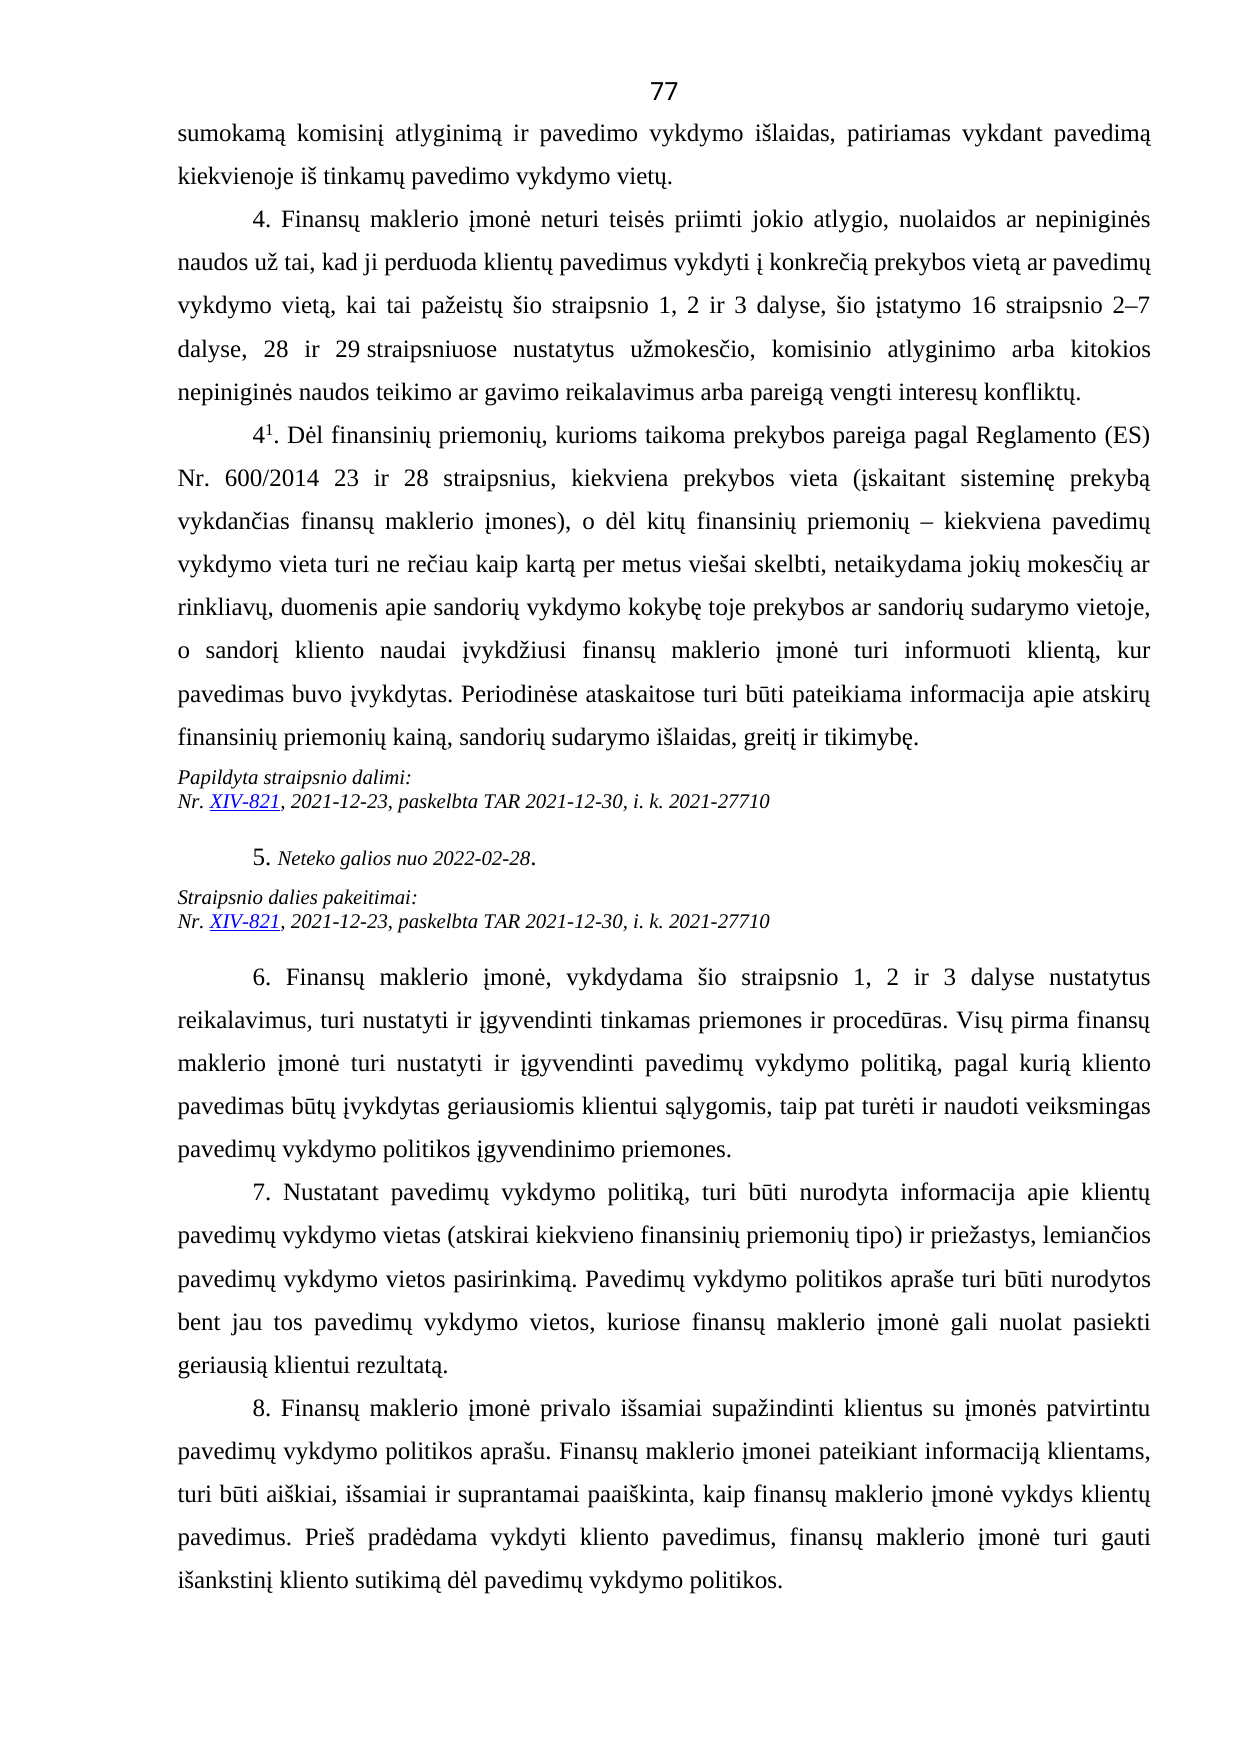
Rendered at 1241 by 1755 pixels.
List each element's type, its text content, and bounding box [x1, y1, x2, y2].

text 41. Dėl finansinių priemonių, kurioms taikoma prekybos pareiga pagal Reglamento (ES) Nr. 600/2014 23 ir 28 straipsnius, kiekviena prekybos vieta (įskaitant sisteminę prekybą vykdančias finansų maklerio įmones), o dėl kitų finansinių priemonių – kiekviena pavedimų vykdymo vieta turi ne rečiau kaip kartą per metus viešai skelbti, netaikydama jokių mokesčių ar rinkliavų, duomenis apie sandorių vykdymo kokybę toje prekybos ar sandorių sudarymo vietoje, o sandorį kliento naudai įvykdžiusi finansų maklerio įmonė turi informuoti klientą, kur pavedimas buvo įvykdytas. Periodinėse ataskaitose turi būti pateikiama informacija apie atskirų finansinių priemonių kainą, sandorių sudarymo išlaidas, greitį ir tikimybę. [177, 420, 1152, 751]
text 7. Nustatant pavedimų vykdymo politiką, turi būti nurodyta informacija apie klientų pavedimų vykdymo vietas (atskirai kiekvieno finansinių priemonių tipo) ir priežastys, lemiančios pavedimų vykdymo vietos pasirinkimą. Pavedimų vykdymo politikos apraše turi būti nurodytos bent jau tos pavedimų vykdymo vietos, kuriose finansų maklerio įmonė gali nuolat pasiekti geriausią klientui rezultatą. [177, 1177, 1152, 1379]
text 6. Finansų maklerio įmonė, vykdydama šio straipsnio 1, 2 ir 3 dalyse nustatytus reikalavimus, turi nustatyti ir įgyvendinti tinkamas priemones ir procedūras. Visų pirma finansų maklerio įmonė turi nustatyti ir įgyvendinti pavedimų vykdymo politiką, pagal kurią kliento pavedimas būtų įvykdytas geriausiomis klientui sąlygomis, taip pat turėti ir naudoti veiksmingas pavedimų vykdymo politikos įgyvendinimo priemones. [177, 962, 1152, 1163]
text 8. Finansų maklerio įmonė privalo išsamiai supažindinti klientus su įmonės patvirtintu pavedimų vykdymo politikos aprašu. Finansų maklerio įmonei pateikiant informaciją klientams, turi būti aiškiai, išsamiai ir suprantamai paaiškinta, kaip finansų maklerio įmonė vykdys klientų pavedimus. Prieš pradėdama vykdyti kliento pavedimus, finansų maklerio įmonė turi gauti išankstinį kliento sutikimą dėl pavedimų vykdymo politikos. [177, 1393, 1152, 1594]
text sumokamą komisinį atlyginimą ir pavedimo vykdymo išlaidas, patiriamas vykdant pavedimą kiekvienoje iš tinkamų pavedimo vykdymo vietų. [177, 118, 1152, 190]
text Nr. XIV-821, 2021-12-23, paskelbta TAR 2021-12-30, i. k. 2021-27710 [177, 789, 1152, 813]
text Nr. XIV-821, 2021-12-23, paskelbta TAR 2021-12-30, i. k. 2021-27710 [177, 909, 1152, 933]
text Papildyta straipsnio dalimi: [177, 765, 1152, 789]
text 4. Finansų maklerio įmonė neturi teisės priimti jokio atlygio, nuolaidos ar nepiniginės naudos už tai, kad ji perduoda klientų pavedimus vykdyti į konkrečią prekybos vietą ar pavedimų vykdymo vietą, kai tai pažeistų šio straipsnio 1, 2 ir 3 dalyse, šio įstatymo 16 straipsnio 2–7 dalyse, 28 ir 29 straipsniuose nustatytus užmokesčio, komisinio atlyginimo arba kitokios nepiniginės naudos teikimo ar gavimo reikalavimus arba pareigą vengti interesų konfliktų. [177, 204, 1152, 406]
text Straipsnio dalies pakeitimai: [177, 885, 1152, 909]
text 5. Neteko galios nuo 2022-02-28. [177, 842, 1152, 871]
